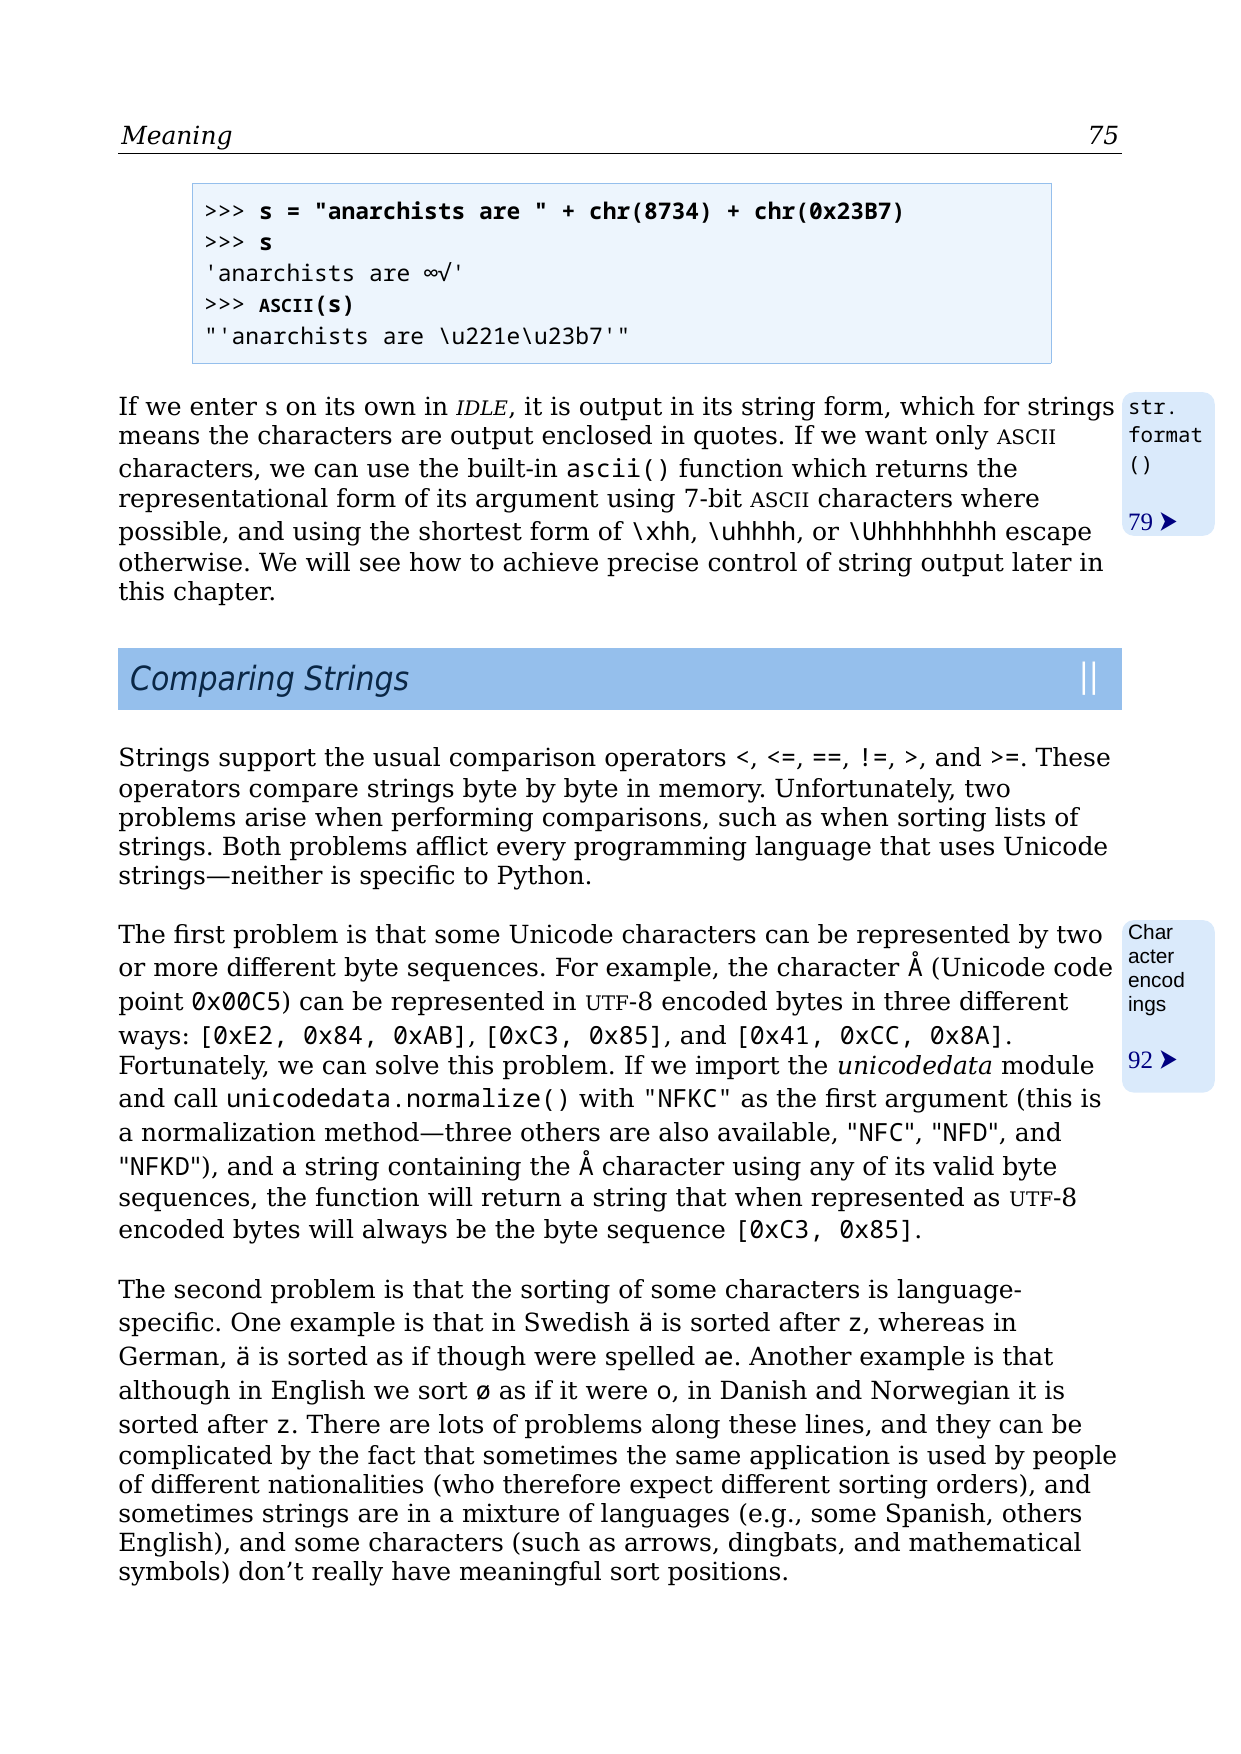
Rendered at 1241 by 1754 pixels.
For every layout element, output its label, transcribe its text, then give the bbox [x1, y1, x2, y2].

text 'anarchists are ∞√' [193, 245, 1051, 276]
text >>> s [193, 214, 1051, 245]
subtitle Comparing Strings [118, 648, 1122, 710]
text The first problem is that some Unicode characters can be represented by two or more different byte sequences. For example, the character Å (Unicode code point 0x00C5) can be represented in utf-8 encoded bytes in three different ways: [0xE2, 0x84, 0xAB], [0xC3, 0x85], and [0x41, 0xCC, 0x8A]. Fortunately, we can solve this problem. If we import the unicodedata module and call unicodedata.normalize() with "NFKC" as the first argument (this is a normalization method—three others are also available, "NFC", "NFD", and "NFKD"), and a string containing the Å character using any of its valid byte sequences, the function will return a string that when represented as utf-8 encoded bytes will always be the byte sequence [0xC3, 0x85]. [118, 920, 1122, 1246]
text || [1063, 657, 1098, 696]
text "'anarchists are \u221e\u23b7'" [193, 308, 1051, 363]
text >>> ascii(s) [193, 276, 1051, 308]
text The second problem is that the sorting of some characters is language-specific. One example is that in Swedish ä is sorted after z, whereas in German, ä is sorted as if though were spelled ae. Another example is that although in English we sort ø as if it were o, in Danish and Norwegian it is sorted after z. There are lots of problems along these lines, and they can be complicated by the fact that sometimes the same application is used by people of different nationalities (who therefore expect different sorting orders), and sometimes strings are in a mixture of languages (e.g., some Spanish, others English), and some characters (such as arrows, dingbats, and mathematical symbols) don’t really have meaningful sort positions. [118, 1276, 1122, 1587]
text If we enter s on its own in idle, it is output in its string form, which for strings means the characters are output enclosed in quotes. If we want only ascii characters, we can use the built-in ascii() function which returns the representational form of its argument using 7-bit ascii characters where possible, and using the shortest form of \xhh, \uhhhh, or \Uhhhhhhhh escape otherwise. We will see how to achieve precise control of string output later in this chapter. [118, 392, 1122, 606]
text >>> s = "anarchists are " + chr(8734) + chr(0x23B7) [193, 184, 1051, 214]
text Strings support the usual comparison operators <, <=, ==, !=, >, and >=. These operators compare strings byte by byte in memory. Unfortunately, two problems arise when performing comparisons, such as when sorting lists of strings. Both problems afflict every programming language that uses Unicode strings—neither is specific to Python. [118, 740, 1122, 891]
